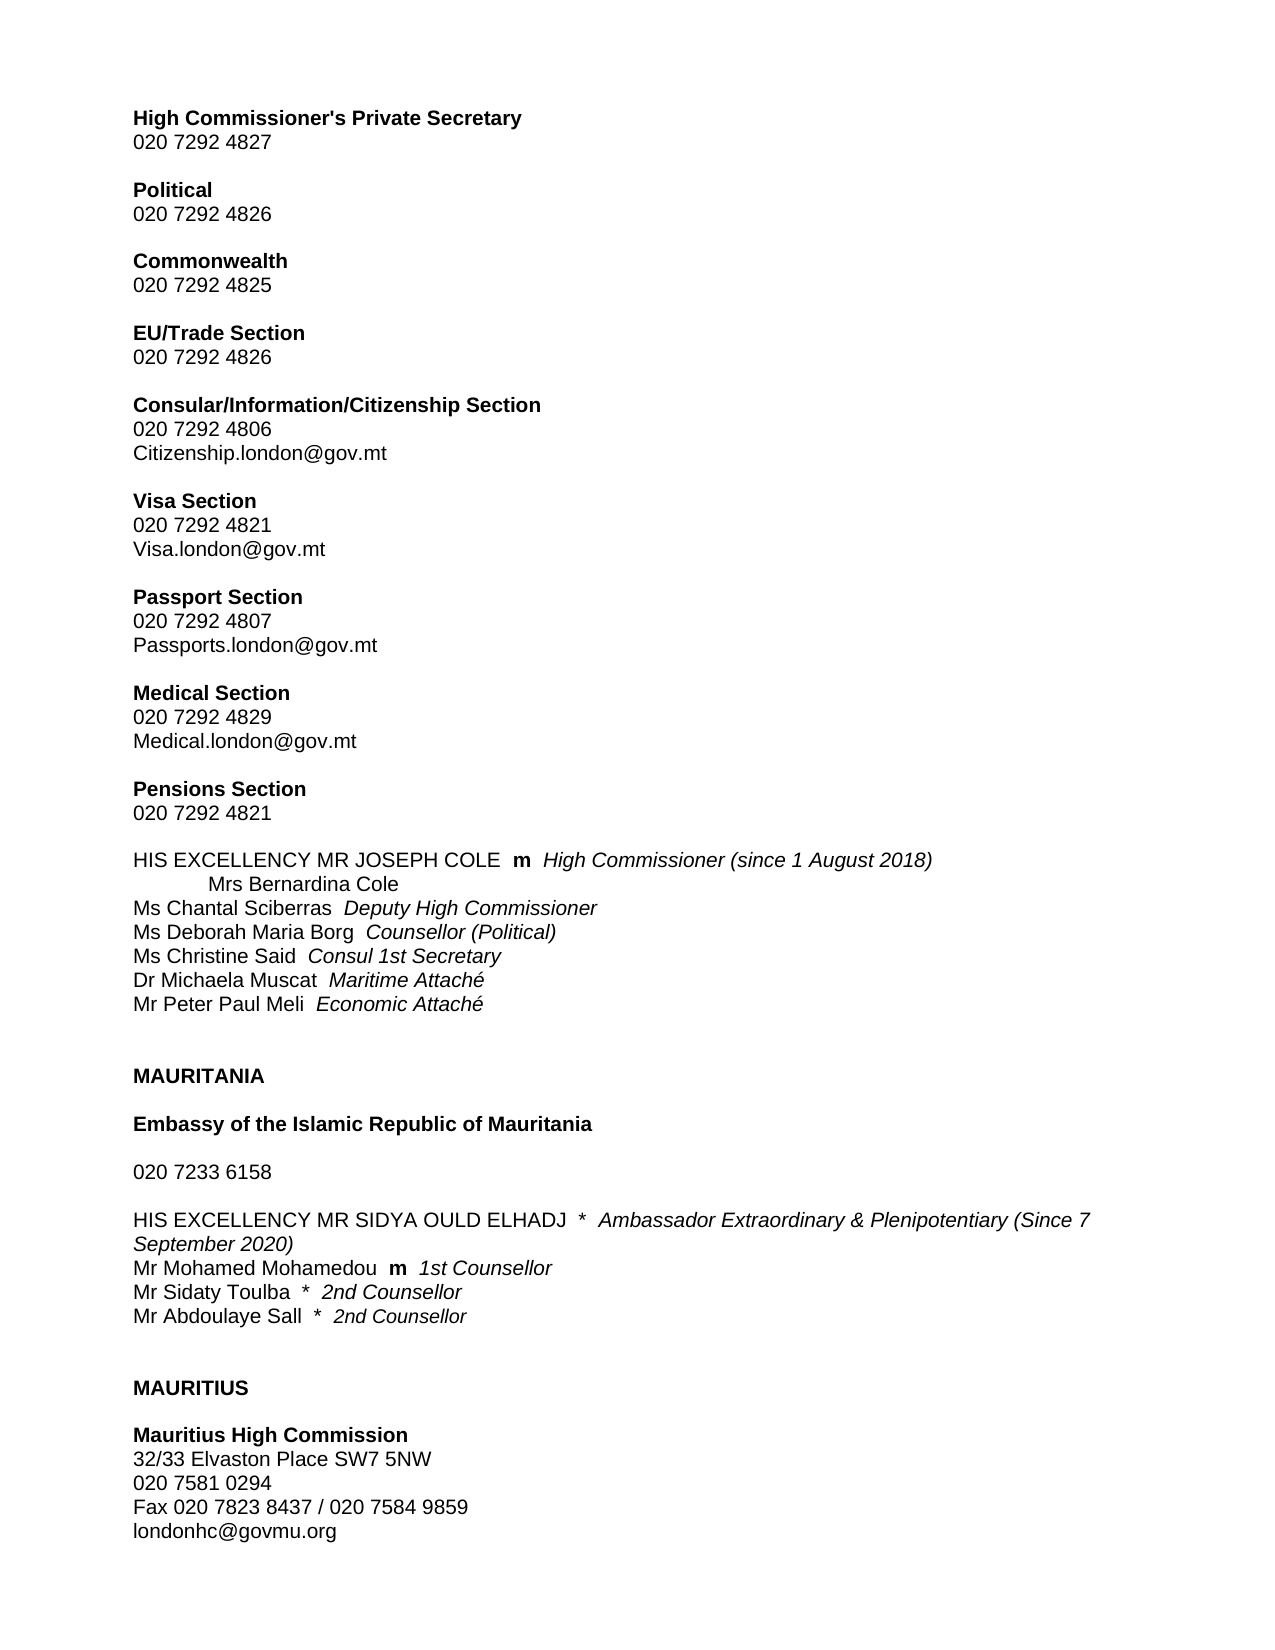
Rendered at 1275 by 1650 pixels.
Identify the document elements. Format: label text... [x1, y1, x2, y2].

text Mr Abdoulaye Sall * 2nd Counsellor [133, 1303, 1181, 1327]
text londonhc@govmu.org [133, 1519, 1181, 1543]
text Political [133, 177, 1181, 201]
text 020 7292 4825 [133, 273, 1181, 297]
text 020 7233 6158 [133, 1160, 1181, 1184]
text EU/Trade Section [133, 321, 1181, 345]
text 020 7292 4821 [133, 513, 1181, 537]
text Mr Sidaty Toulba * 2nd Counsellor [133, 1279, 1181, 1303]
text Visa.london@gov.mt [133, 537, 1181, 561]
text Ms Christine Said Consul 1st Secretary [133, 944, 1181, 968]
text Mr Peter Paul Meli Economic Attaché [133, 992, 1181, 1016]
text 020 7292 4806 [133, 417, 1181, 441]
text Ms Deborah Maria Borg Counsellor (Political) [133, 920, 1181, 944]
text Citizenship.london@gov.mt [133, 441, 1181, 465]
text MAURITIUS [133, 1375, 1181, 1399]
text MAURITANIA [133, 1064, 1181, 1088]
text Passports.london@gov.mt [133, 633, 1181, 657]
text Dr Michaela Muscat Maritime Attaché [133, 968, 1181, 992]
text Consular/Information/Citizenship Section [133, 393, 1181, 417]
text Mauritius High Commission [133, 1423, 1181, 1447]
text 32/33 Elvaston Place SW7 5NW [133, 1447, 1181, 1471]
text Ms Chantal Sciberras Deputy High Commissioner [133, 896, 1181, 920]
text HIS EXCELLENCY MR SIDYA OULD ELHADJ * Ambassador Extraordinary & Plenipotentiary (Since 7 September 2020) [133, 1208, 1181, 1256]
text Medical.london@gov.mt [133, 728, 1181, 752]
text Pensions Section [133, 776, 1181, 800]
text HIS EXCELLENCY MR JOSEPH COLE m High Commissioner (since 1 August 2018) [133, 848, 1181, 872]
text Mrs Bernardina Cole [133, 872, 1181, 896]
text 020 7581 0294 [133, 1471, 1181, 1495]
text Embassy of the Islamic Republic of Mauritania [133, 1112, 1181, 1136]
text Mr Mohamed Mohamedou m 1st Counsellor [133, 1256, 1181, 1279]
text Visa Section [133, 489, 1181, 513]
text Passport Section [133, 585, 1181, 609]
text 020 7292 4826 [133, 345, 1181, 369]
text 020 7292 4826 [133, 201, 1181, 225]
text Fax 020 7823 8437 / 020 7584 9859 [133, 1495, 1181, 1519]
text High Commissioner's Private Secretary [133, 106, 1181, 129]
text Medical Section [133, 681, 1181, 704]
text 020 7292 4807 [133, 609, 1181, 633]
text 020 7292 4827 [133, 129, 1181, 153]
text 020 7292 4829 [133, 704, 1181, 728]
text Commonwealth [133, 249, 1181, 273]
text 020 7292 4821 [133, 800, 1181, 824]
